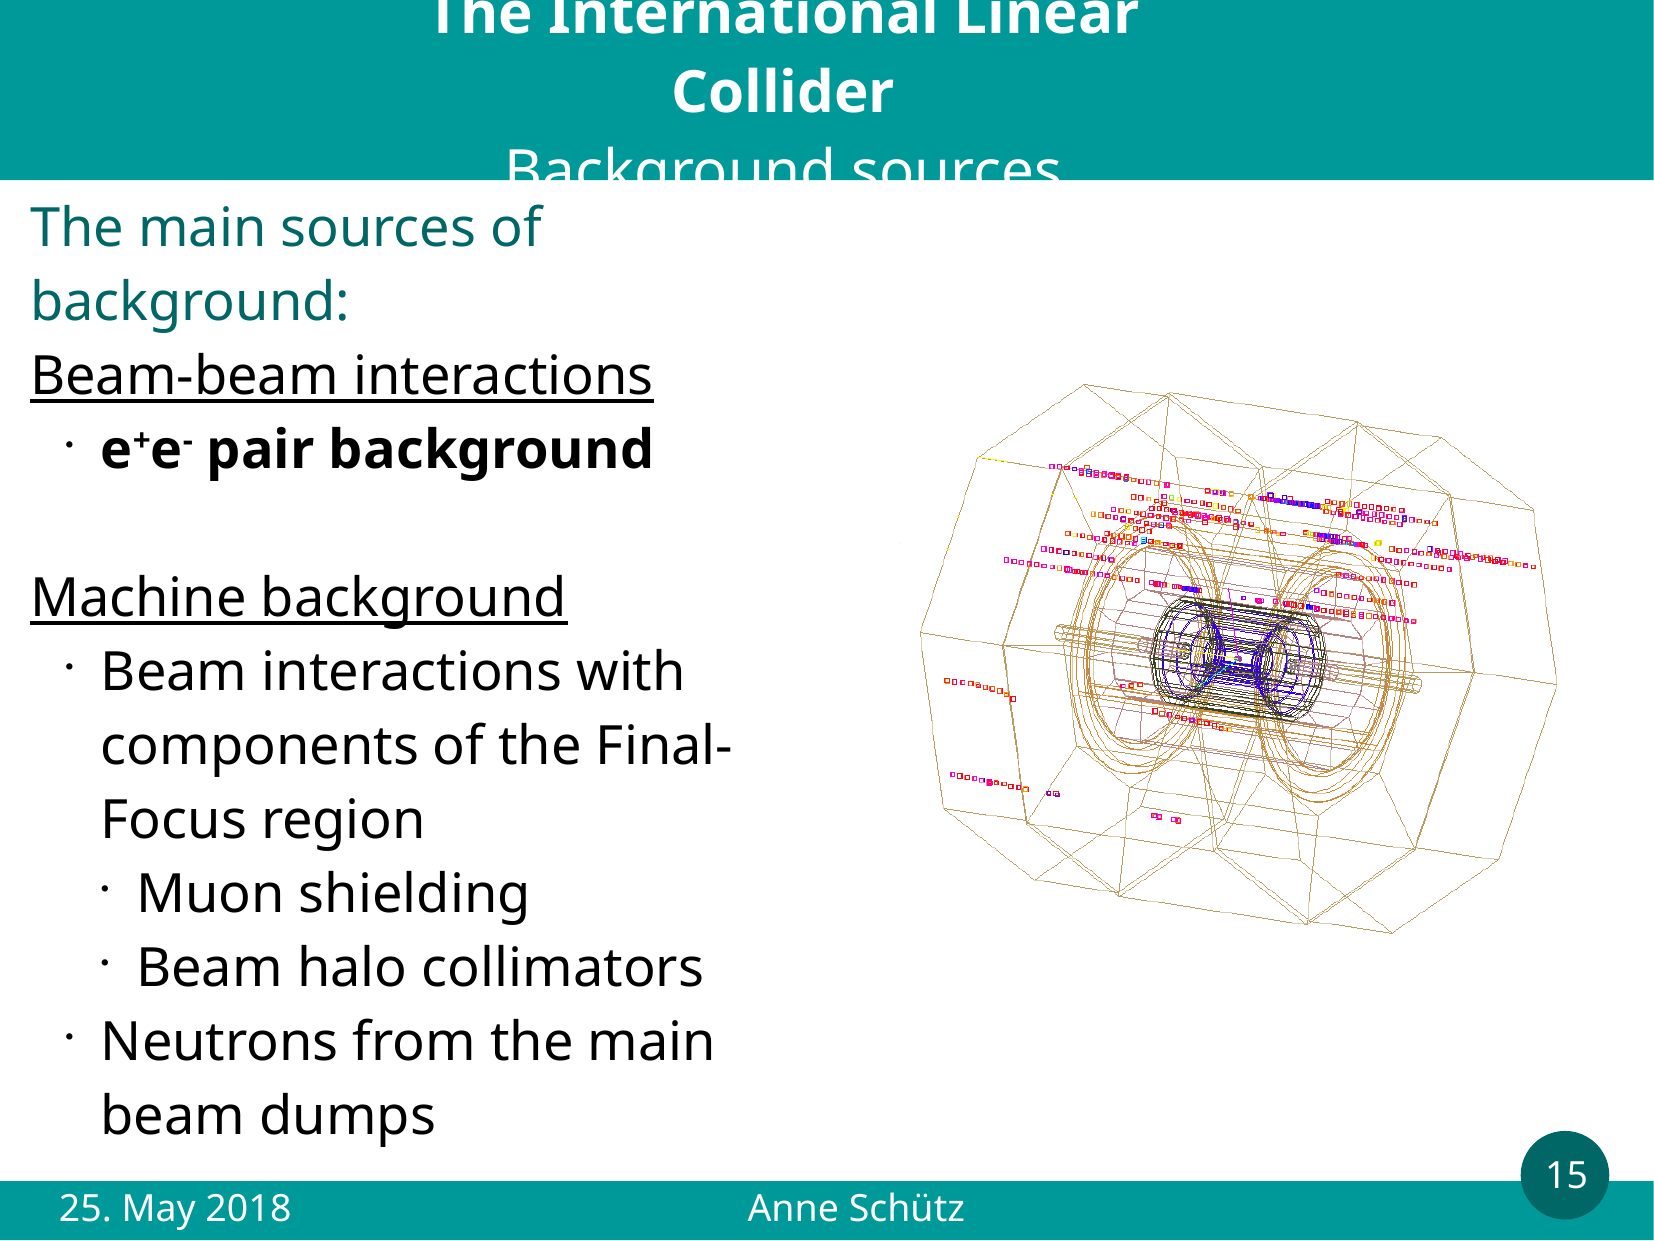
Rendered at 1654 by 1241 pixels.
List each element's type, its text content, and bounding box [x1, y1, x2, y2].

title The International Linear Collider Background sources [426, 0, 1227, 181]
text_box The main sources of background: Beam-beam interactions e+e- pair background Machine background Beam interactions with components of the Final-Focus region Muon shielding Beam halo collimators Neutrons from the main beam dumps [30, 200, 871, 1140]
picture [900, 371, 1578, 946]
